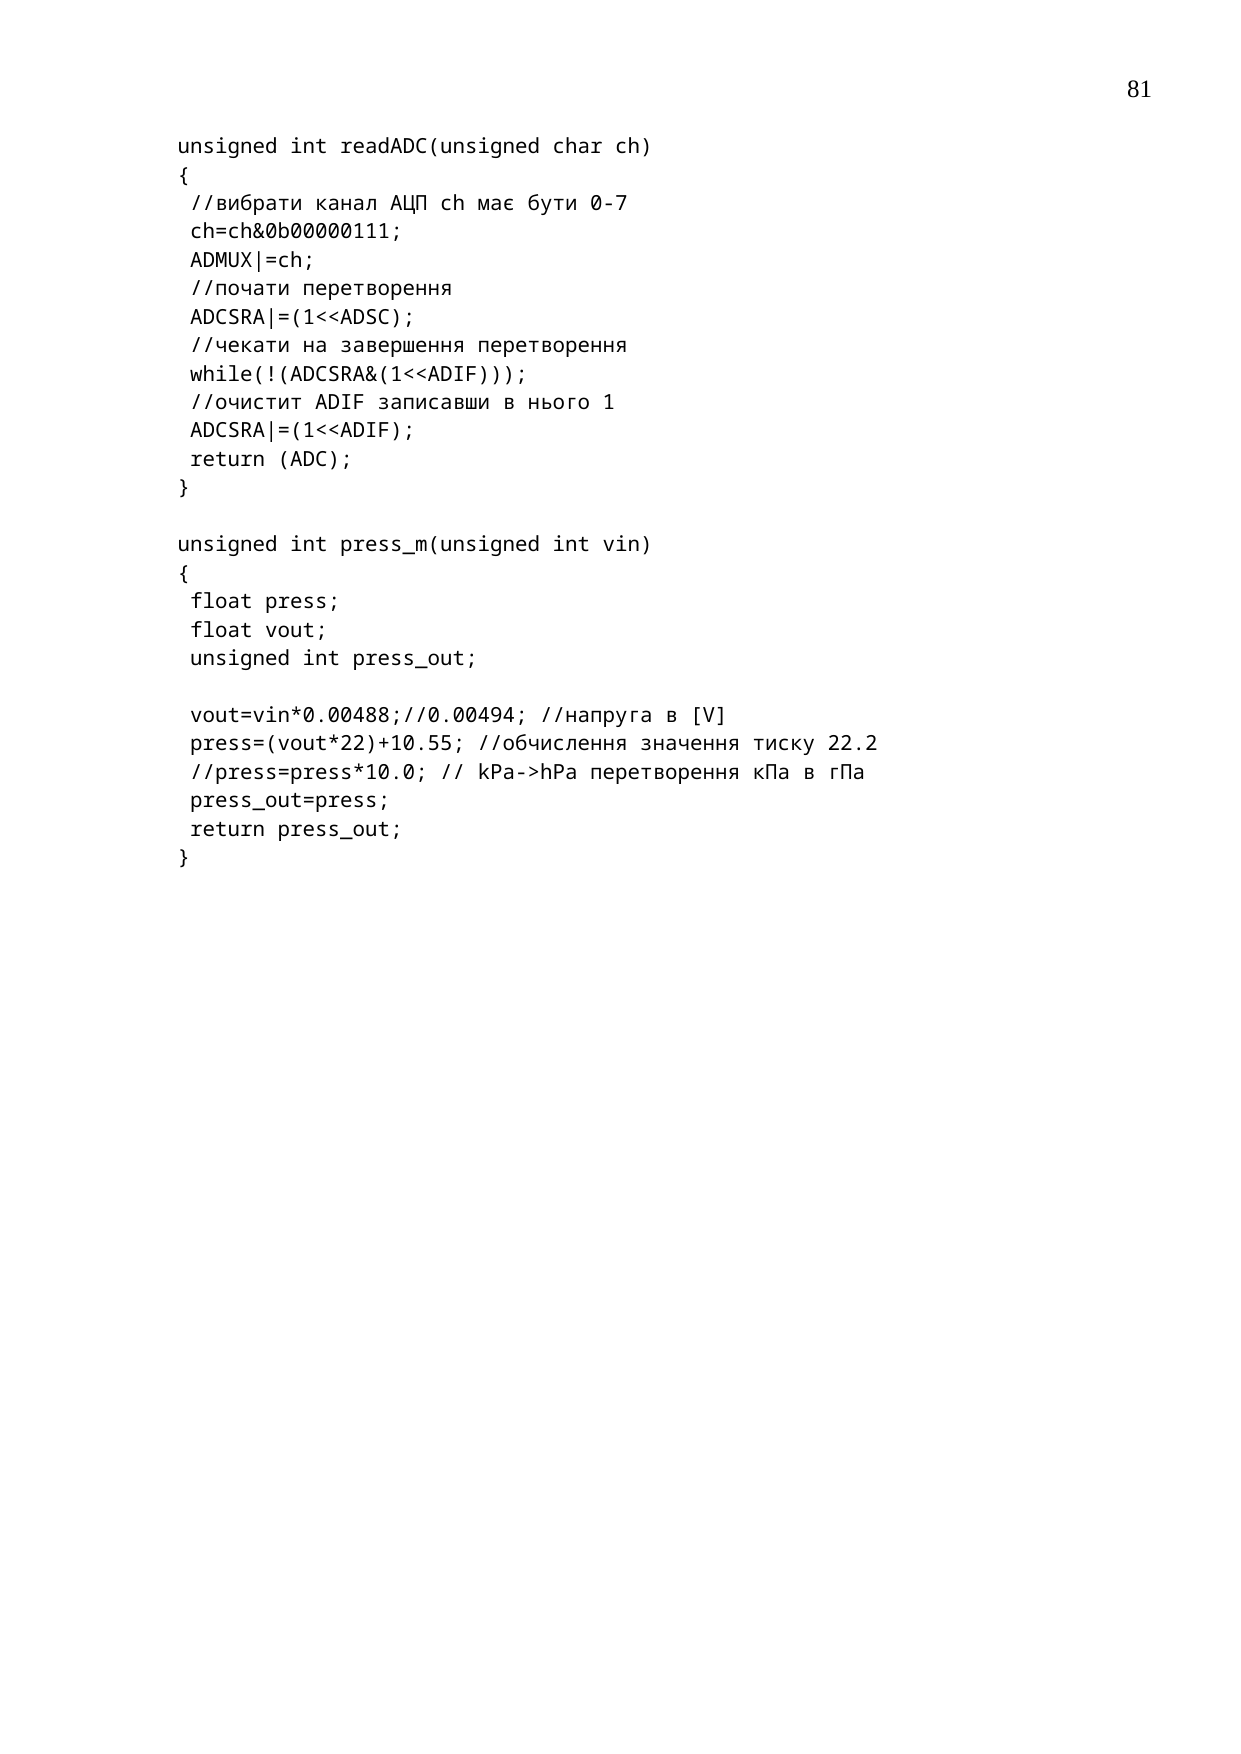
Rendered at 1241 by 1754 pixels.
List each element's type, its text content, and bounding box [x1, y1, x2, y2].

text press=(vout*22)+10.55; //обчислення значення тиску 22.2 [177, 728, 1152, 757]
text return press_out; [177, 814, 1152, 842]
text ADMUX|=ch; [177, 245, 1152, 273]
text { [177, 558, 1152, 586]
text //почати перетворення [177, 273, 1152, 302]
text ADCSRA|=(1<<ADIF); [177, 416, 1152, 444]
text ch=ch&0b00000111; [177, 217, 1152, 245]
text //чекати на завершення перетворення [177, 330, 1152, 359]
text while(!(ADCSRA&(1<<ADIF))); [177, 359, 1152, 387]
text //press=press*10.0; // kPa->hPa перетворення кПа в гПа [177, 757, 1152, 785]
text float press; [177, 586, 1152, 615]
text vout=vin*0.00488;//0.00494; //напруга в [V] [177, 700, 1152, 728]
text press_out=press; [177, 785, 1152, 814]
text return (ADC); [177, 444, 1152, 472]
text } [177, 842, 1152, 871]
text unsigned int press_m(unsigned int vin) [177, 529, 1152, 558]
text unsigned int press_out; [177, 643, 1152, 672]
text unsigned int readADC(unsigned char ch) [177, 131, 1152, 160]
text //очистит ADIF записавши в нього 1 [177, 387, 1152, 416]
text { [177, 160, 1152, 188]
text ADCSRA|=(1<<ADSC); [177, 302, 1152, 330]
text float vout; [177, 615, 1152, 643]
text } [177, 472, 1152, 501]
text //вибрати канал АЦП ch має бути 0-7 [177, 188, 1152, 217]
